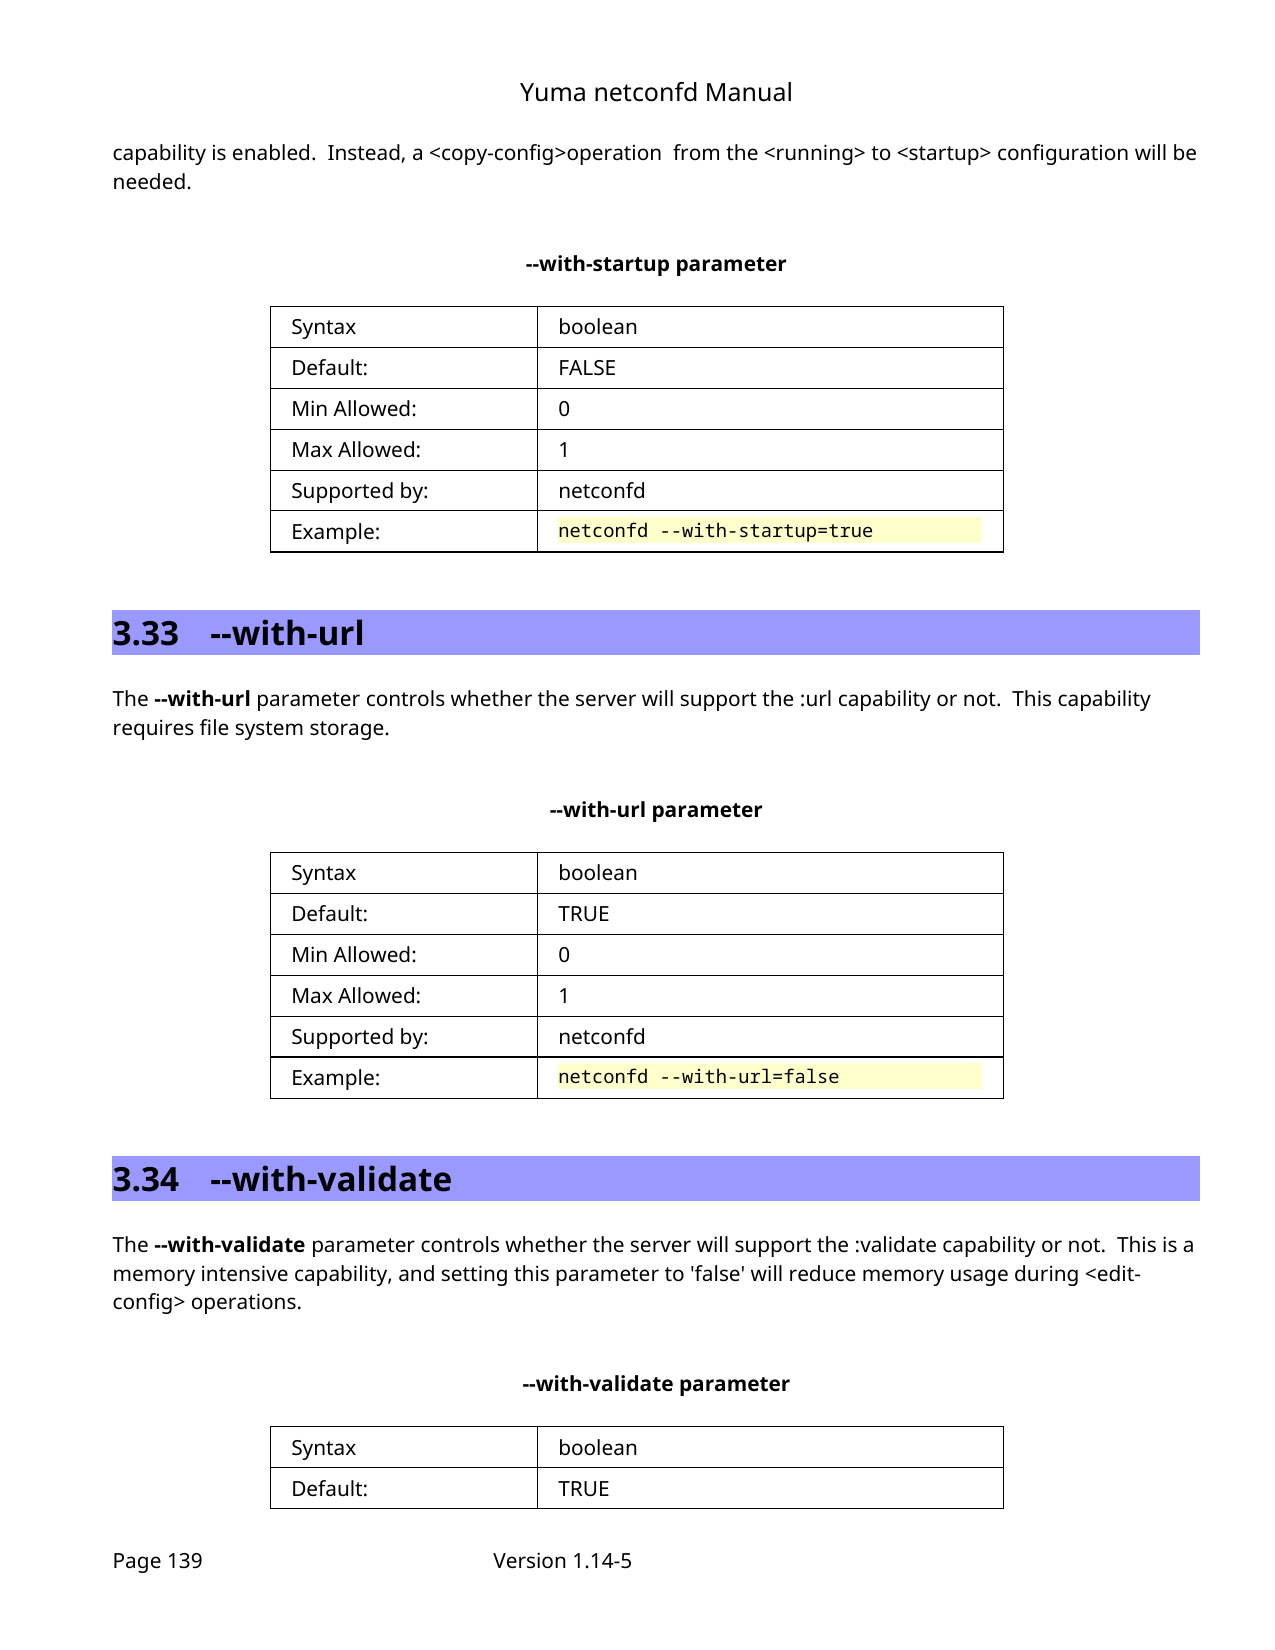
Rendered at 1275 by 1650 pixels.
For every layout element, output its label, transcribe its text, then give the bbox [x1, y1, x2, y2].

table_cell Default: [271, 1468, 537, 1508]
table_cell Max Allowed: [271, 430, 537, 469]
text The --with-validate parameter controls whether the server will support the :validate capability or not. This is a memory intensive capability, and setting this parameter to 'false' will reduce memory usage during <edit-config> operations. [112, 1231, 1200, 1316]
table_header Syntax [271, 1427, 537, 1467]
table_cell 0 [538, 389, 1003, 428]
table_cell Example: [271, 1058, 537, 1097]
table_cell TRUE [538, 1468, 1003, 1508]
table_cell Supported by: [271, 471, 537, 510]
subtitle --with-url parameter [127, 795, 1185, 823]
text The --with-url parameter controls whether the server will support the :url capability or not. This capability requires file system storage. [112, 684, 1200, 741]
subtitle --with-validate [112, 1156, 1200, 1201]
subtitle --with-url [112, 610, 1200, 655]
subtitle --with-startup parameter [127, 249, 1185, 277]
table_cell Default: [271, 348, 537, 388]
table_header boolean [538, 853, 1003, 893]
table_cell netconfd --with-startup=true [538, 511, 1003, 551]
table_header Syntax [271, 307, 537, 347]
table_cell 1 [538, 976, 1003, 1016]
table_header Syntax [271, 853, 537, 893]
subtitle --with-validate parameter [127, 1369, 1185, 1398]
table_cell netconfd [538, 1017, 1003, 1056]
table_cell netconfd [538, 471, 1003, 510]
table_cell Max Allowed: [271, 976, 537, 1016]
table_cell Min Allowed: [271, 935, 537, 974]
table_cell FALSE [538, 348, 1003, 388]
table_cell 1 [538, 430, 1003, 469]
table_cell Supported by: [271, 1017, 537, 1056]
table_header boolean [538, 1427, 1003, 1467]
table_cell 0 [538, 935, 1003, 974]
text capability is enabled. Instead, a <copy-config>operation from the <running> to <startup> configuration will be needed. [112, 138, 1200, 195]
table_cell TRUE [538, 894, 1003, 934]
table_cell Default: [271, 894, 537, 934]
table_cell Min Allowed: [271, 389, 537, 428]
table_cell Example: [271, 511, 537, 551]
table_header boolean [538, 307, 1003, 347]
table_cell netconfd --with-url=false [538, 1058, 1003, 1097]
